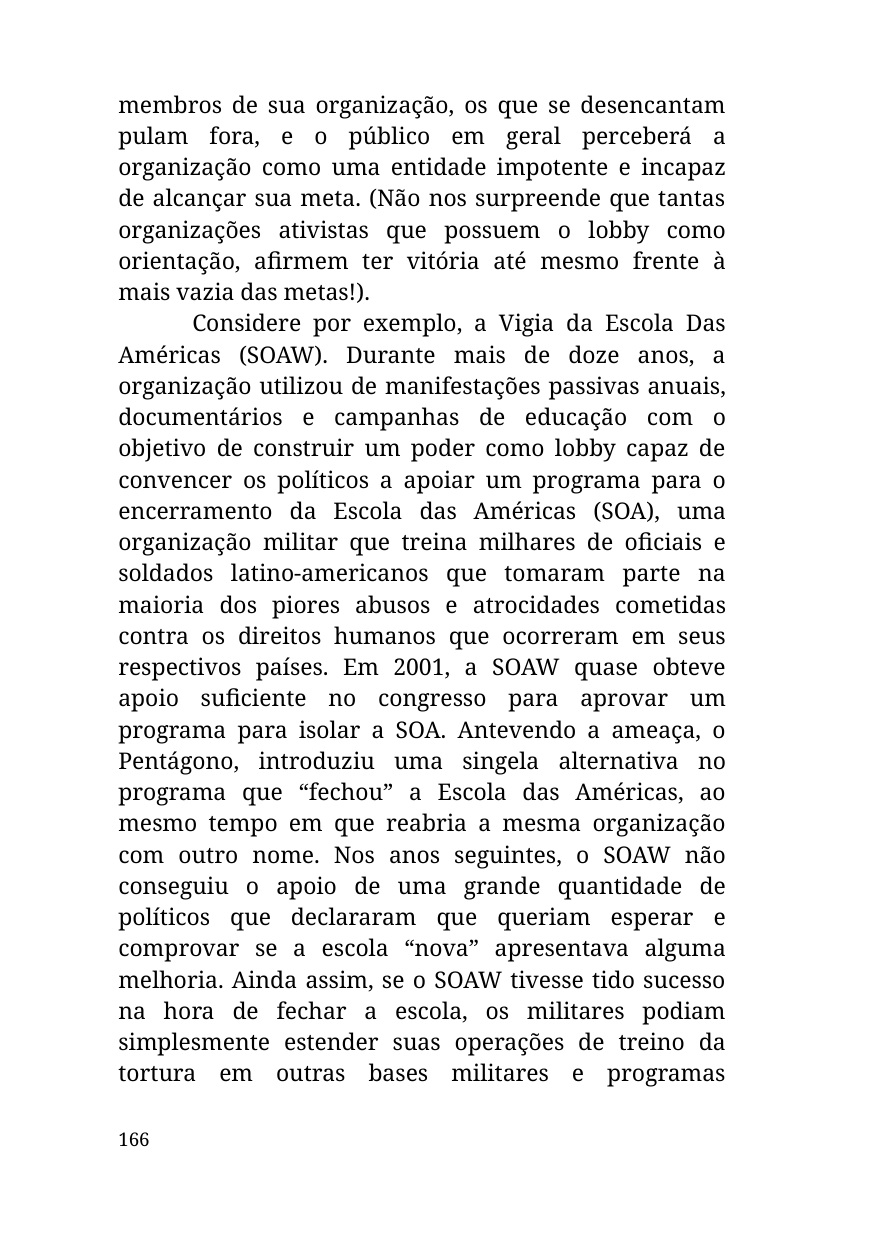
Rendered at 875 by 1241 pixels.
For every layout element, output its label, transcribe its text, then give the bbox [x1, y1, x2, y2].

text Considere por exemplo, a Vigia da Escola Das Américas (SOAW). Durante mais de doze anos, a organização utilizou de manifestações passivas anuais, documentários e campanhas de educação com o objetivo de construir um poder como lobby capaz de convencer os políticos a apoiar um programa para o encerramento da Escola das Américas (SOA), uma organização militar que treina milhares de oficiais e soldados latino-americanos que tomaram parte na maioria dos piores abusos e atrocidades cometidas contra os direitos humanos que ocorreram em seus respectivos países. Em 2001, a SOAW quase obteve apoio suficiente no congresso para aprovar um programa para isolar a SOA. Antevendo a ameaça, o Pentágono, introduziu uma singela alternativa no programa que “fechou” a Escola das Américas, ao mesmo tempo em que reabria a mesma organização com outro nome. Nos anos seguintes, o SOAW não conseguiu o apoio de uma grande quantidade de políticos que declararam que queriam esperar e comprovar se a escola “nova” apresentava alguma melhoria. Ainda assim, se o SOAW tivesse tido sucesso na hora de fechar a escola, os militares podiam simplesmente estender suas operações de treino da tortura em outras bases militares e programas [118, 307, 726, 1088]
text membros de sua organização, os que se desencantam pulam fora, e o público em geral perceberá a organização como uma entidade impotente e incapaz de alcançar sua meta. (Não nos surpreende que tantas organizações ativistas que possuem o lobby como orientação, afirmem ter vitória até mesmo frente à mais vazia das metas!). [118, 88, 726, 307]
